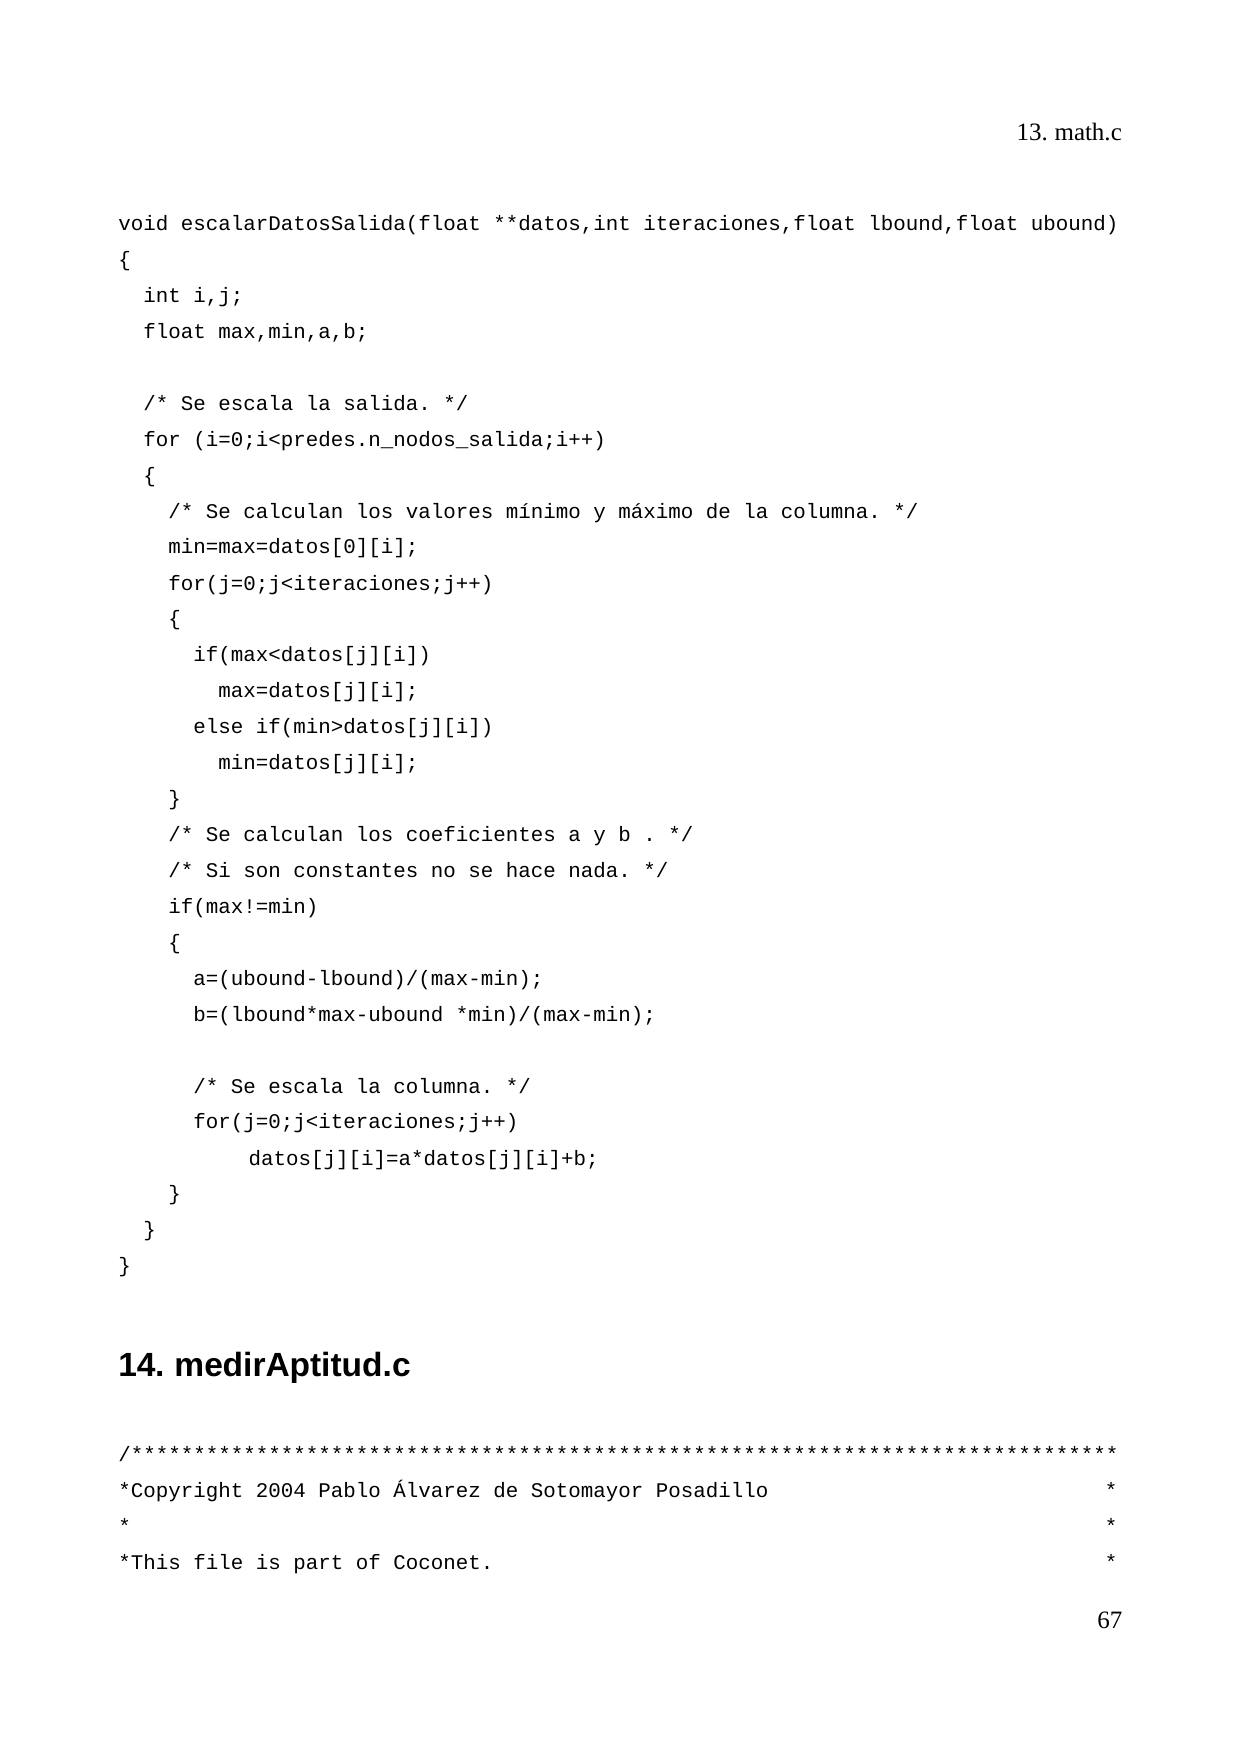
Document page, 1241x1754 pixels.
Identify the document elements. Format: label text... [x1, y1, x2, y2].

text /* Se calculan los valores mínimo y máximo de la columna. */ [118, 501, 1122, 524]
text *Copyright 2004 Pablo Álvarez de Sotomayor Posadillo * [118, 1480, 1122, 1504]
text { [118, 464, 1122, 488]
text { [118, 249, 1122, 273]
text /* Se escala la columna. */ [118, 1076, 1122, 1099]
text for (i=0;i<predes.n_nodos_salida;i++) [118, 429, 1122, 453]
text a=(ubound-lbound)/(max-min); [118, 968, 1122, 992]
text /* Si son constantes no se hace nada. */ [118, 860, 1122, 884]
text if(max!=min) [118, 896, 1122, 920]
text max=datos[j][i]; [118, 680, 1122, 704]
text min=max=datos[0][i]; [118, 536, 1122, 560]
text { [118, 932, 1122, 956]
text for(j=0;j<iteraciones;j++) [118, 572, 1122, 596]
text if(max<datos[j][i]) [118, 644, 1122, 668]
text { [118, 608, 1122, 632]
text b=(lbound*max-ubound *min)/(max-min); [118, 1004, 1122, 1028]
text else if(min>datos[j][i]) [118, 716, 1122, 740]
text /* Se escala la salida. */ [118, 393, 1122, 417]
text } [118, 788, 1122, 812]
text void escalarDatosSalida(float **datos,int iteraciones,float lbound,float ubound) [118, 213, 1122, 237]
text /* Se calculan los coeficientes a y b . */ [118, 824, 1122, 848]
text * * [118, 1516, 1122, 1540]
text float max,min,a,b; [118, 321, 1122, 345]
text for(j=0;j<iteraciones;j++) [118, 1111, 1122, 1135]
text } [118, 1183, 1122, 1207]
text datos[j][i]=a*datos[j][i]+b; [118, 1147, 1122, 1171]
text } [118, 1255, 1122, 1279]
text } [118, 1219, 1122, 1243]
text /******************************************************************************* [118, 1444, 1122, 1468]
subtitle 14. medirAptitud.c [118, 1346, 1122, 1384]
text *This file is part of Coconet. * [118, 1552, 1122, 1576]
text int i,j; [118, 285, 1122, 309]
text min=datos[j][i]; [118, 752, 1122, 776]
